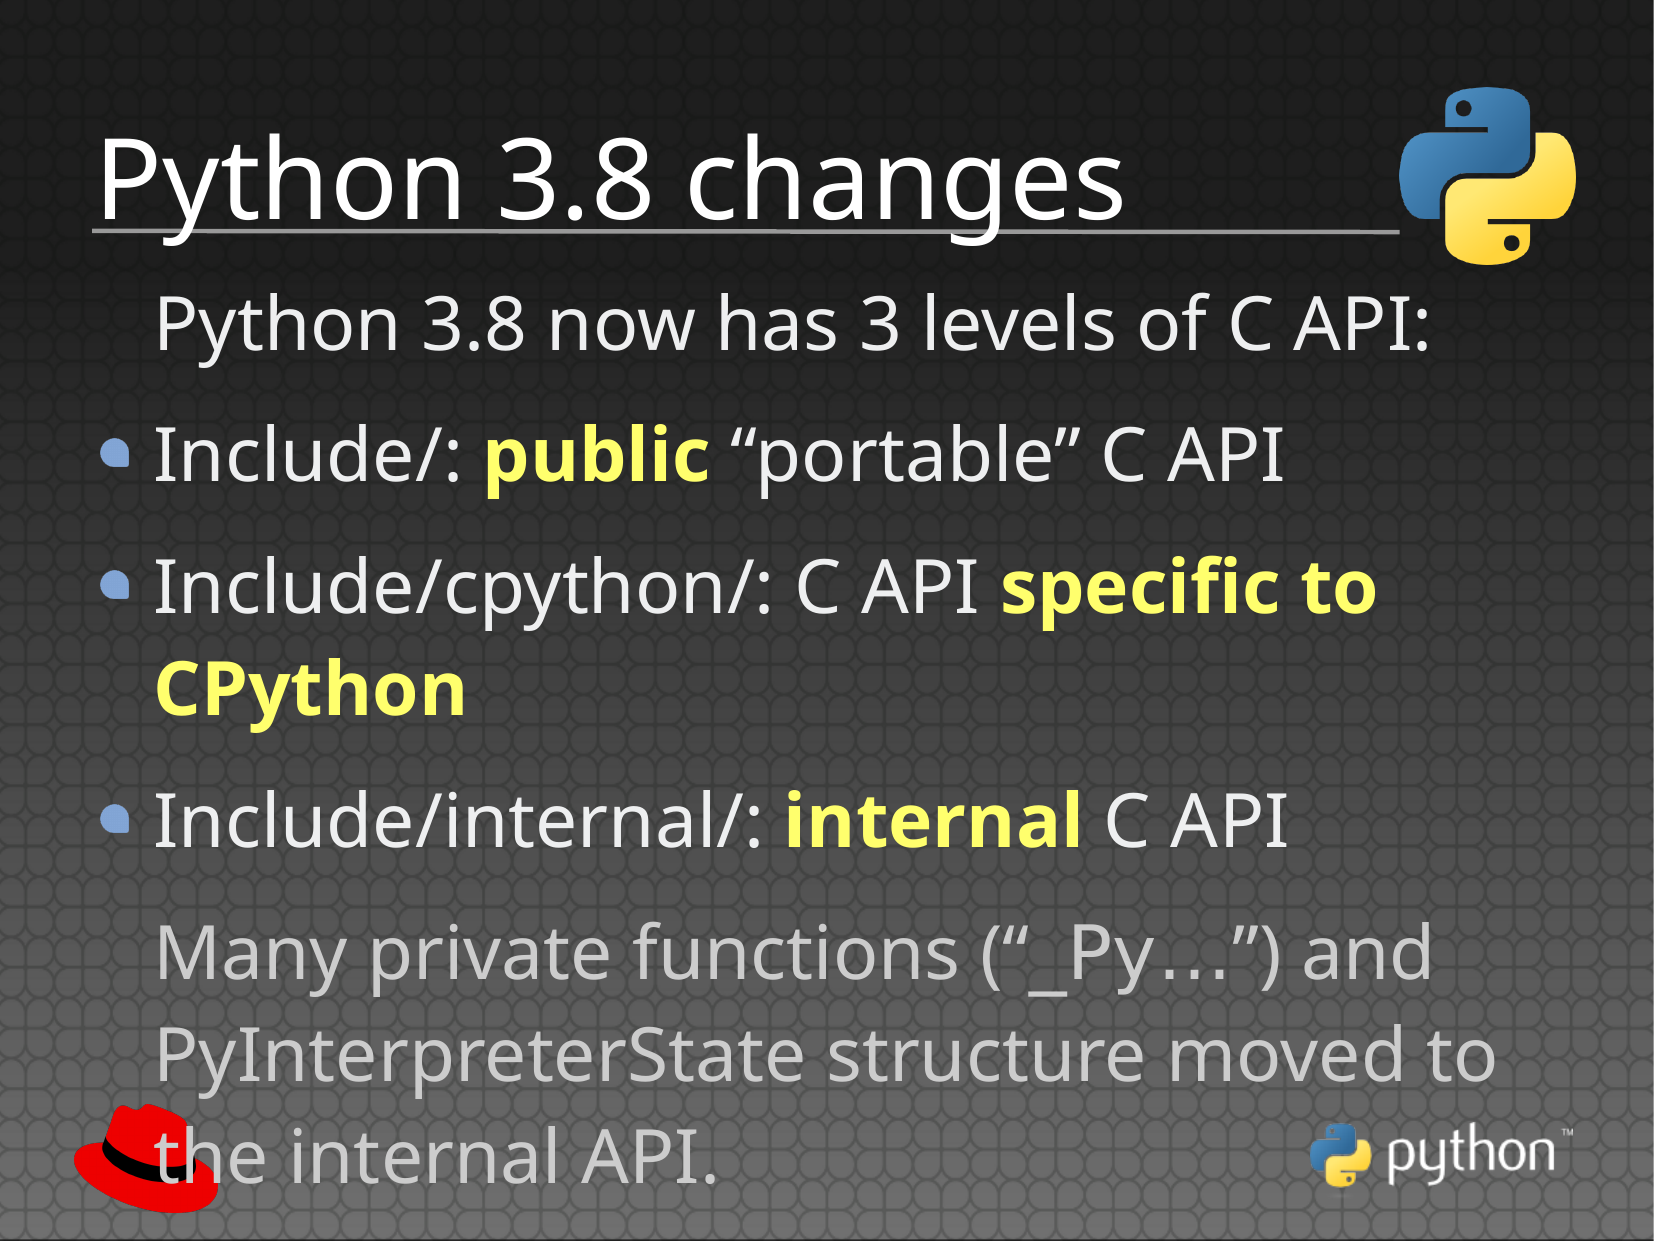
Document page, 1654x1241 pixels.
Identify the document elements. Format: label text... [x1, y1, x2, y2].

picture [0, 0, 1654, 1241]
title Python 3.8 changes [94, 100, 1426, 251]
list Python 3.8 now has 3 levels of C API: Include/: public “portable” C API Include/cpython/: C API specific to CPython Include/internal/: internal C API Many private functions (“_Py…”) and PyInterpreterState structure moved to the internal API. [82, 269, 1573, 1118]
